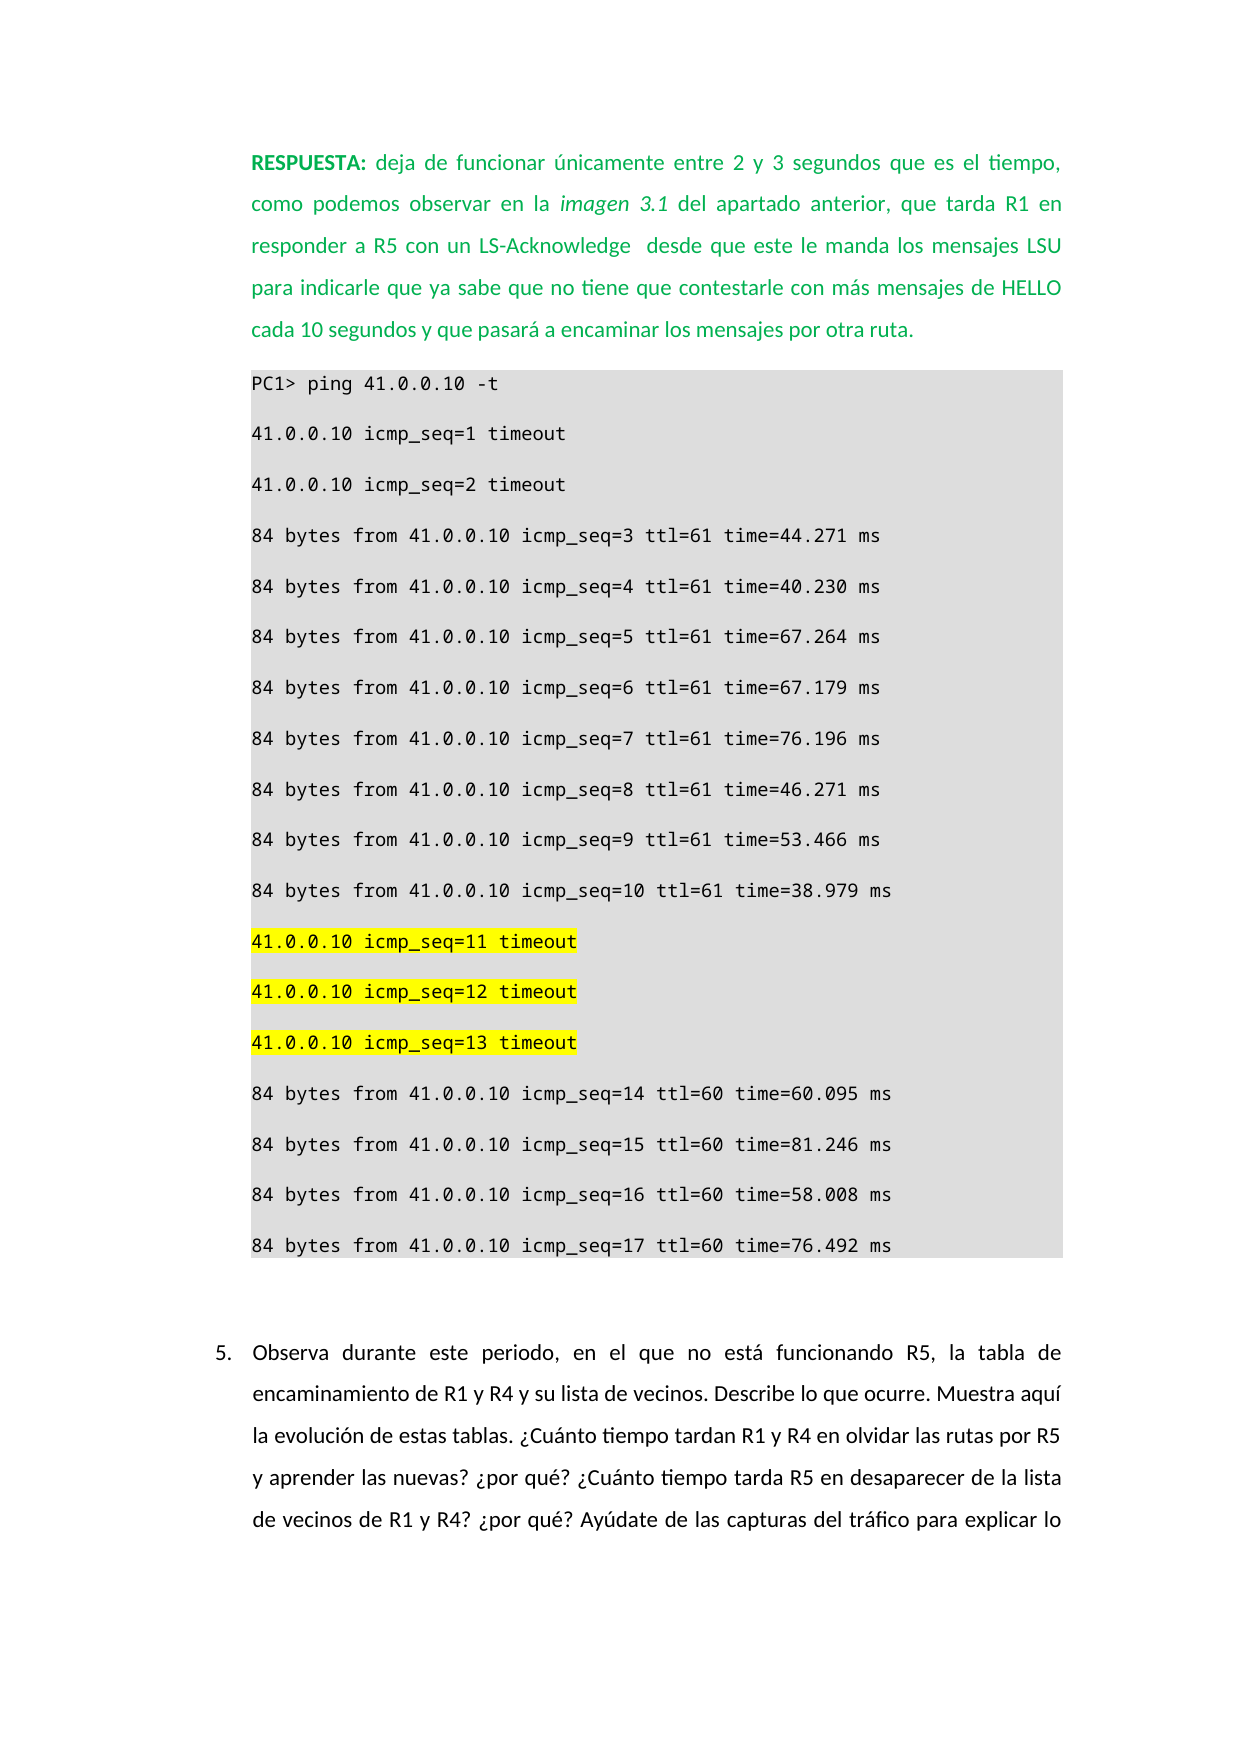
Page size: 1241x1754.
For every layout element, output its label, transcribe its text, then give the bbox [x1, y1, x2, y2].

text 84 bytes from 41.0.0.10 icmp_seq=14 ttl=60 time=60.095 ms [251, 1080, 1063, 1106]
text PC1> ping 41.0.0.10 -t [251, 370, 1063, 396]
text 84 bytes from 41.0.0.10 icmp_seq=9 ttl=61 time=53.466 ms [251, 827, 1063, 852]
text 84 bytes from 41.0.0.10 icmp_seq=15 ttl=60 time=81.246 ms [251, 1131, 1063, 1156]
text 84 bytes from 41.0.0.10 icmp_seq=5 ttl=61 time=67.264 ms [251, 624, 1063, 649]
text 41.0.0.10 icmp_seq=1 timeout [251, 421, 1063, 446]
text 84 bytes from 41.0.0.10 icmp_seq=4 ttl=61 time=40.230 ms [251, 573, 1063, 598]
text 84 bytes from 41.0.0.10 icmp_seq=10 ttl=61 time=38.979 ms [251, 877, 1063, 903]
list Observa durante este periodo, en el que no está funcionando R5, la tabla de encaminamiento de R1 y R4 y su lista de vecinos. Describe lo que ocurre. Muestra aquí la evolución de estas tablas. ¿Cuánto tiempo tardan R1 y R4 en olvidar las rutas por R5 y aprender las nuevas? ¿por qué? ¿Cuánto tiempo tarda R5 en desaparecer de la lista de vecinos de R1 y R4? ¿por qué? Ayúdate de las capturas del tráfico para explicar lo [215, 1338, 1063, 1533]
text 84 bytes from 41.0.0.10 icmp_seq=8 ttl=61 time=46.271 ms [251, 776, 1063, 801]
text RESPUESTA: deja de funcionar únicamente entre 2 y 3 segundos que es el tiempo, como podemos observar en la imagen 3.1 del apartado anterior, que tarda R1 en responder a R5 con un LS-Acknowledge desde que este le manda los mensajes LSU para indicarle que ya sabe que no tiene que contestarle con más mensajes de HELLO cada 10 segundos y que pasará a encaminar los mensajes por otra ruta. [251, 148, 1063, 343]
text 84 bytes from 41.0.0.10 icmp_seq=6 ttl=61 time=67.179 ms [251, 674, 1063, 700]
text 41.0.0.10 icmp_seq=13 timeout [251, 1029, 1063, 1055]
text 84 bytes from 41.0.0.10 icmp_seq=7 ttl=61 time=76.196 ms [251, 725, 1063, 751]
text 84 bytes from 41.0.0.10 icmp_seq=3 ttl=61 time=44.271 ms [251, 522, 1063, 548]
text 41.0.0.10 icmp_seq=12 timeout [251, 979, 1063, 1004]
text 84 bytes from 41.0.0.10 icmp_seq=17 ttl=60 time=76.492 ms [251, 1232, 1063, 1258]
text 84 bytes from 41.0.0.10 icmp_seq=16 ttl=60 time=58.008 ms [251, 1182, 1063, 1207]
text 41.0.0.10 icmp_seq=2 timeout [251, 471, 1063, 497]
text 41.0.0.10 icmp_seq=11 timeout [251, 928, 1063, 953]
